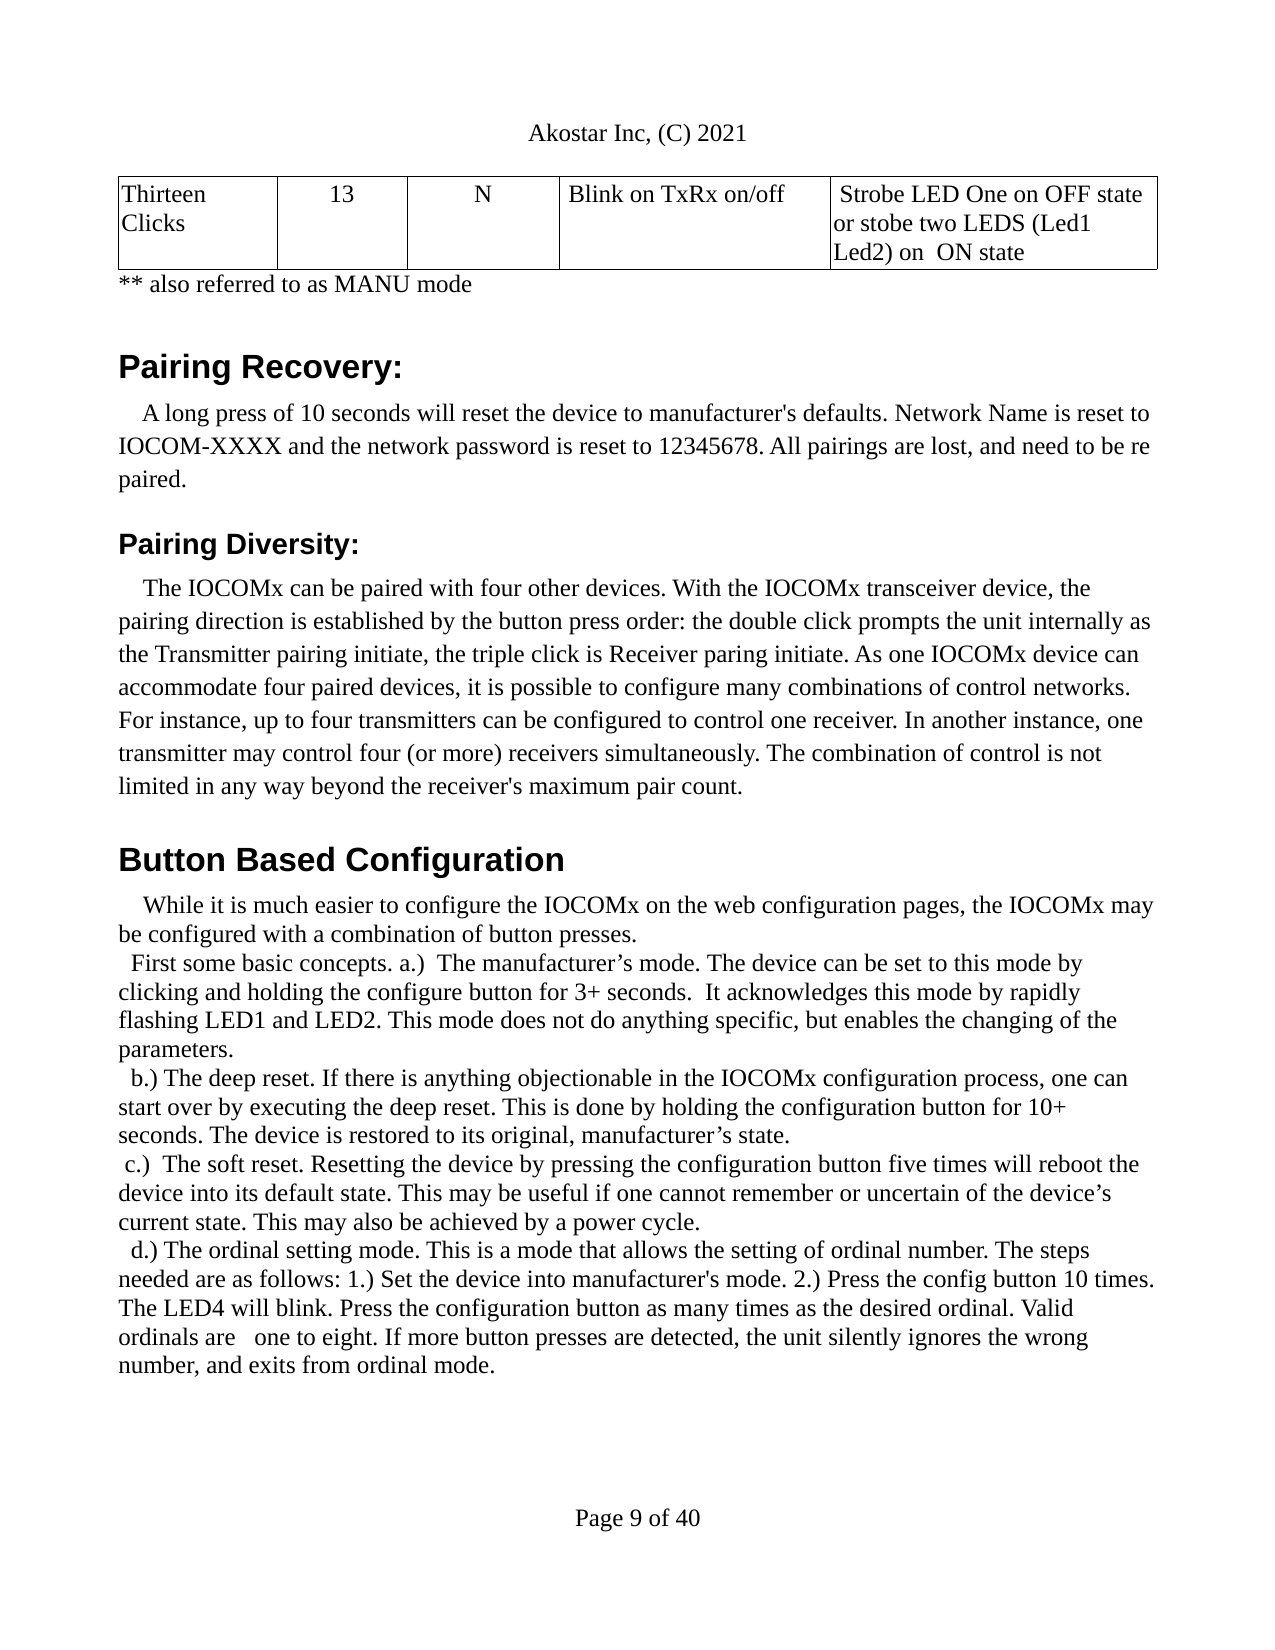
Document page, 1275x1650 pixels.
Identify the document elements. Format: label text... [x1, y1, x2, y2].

table_cell 13 [278, 177, 407, 269]
table_cell N [408, 177, 559, 269]
text First some basic concepts. a.) The manufacturer’s mode. The device can be set to this mode by clicking and holding the configure button for 3+ seconds. It acknowledges this mode by rapidly flashing LED1 and LED2. This mode does not do anything specific, but enables the changing of the parameters. [118, 948, 1157, 1063]
text While it is much easier to configure the IOCOMx on the web configuration pages, the IOCOMx may be configured with a combination of button presses. [118, 891, 1157, 948]
text d.) The ordinal setting mode. This is a mode that allows the setting of ordinal number. The steps needed are as follows: 1.) Set the device into manufacturer's mode. 2.) Press the config button 10 times. The LED4 will blink. Press the configuration button as many times as the desired ordinal. Valid ordinals are one to eight. If more button presses are detected, the unit silently ignores the wrong number, and exits from ordinal mode. [118, 1236, 1157, 1379]
table_cell Blink on TxRx on/off [560, 177, 830, 269]
table_cell Thirteen Clicks [119, 177, 277, 269]
text The IOCOMx can be paired with four other devices. With the IOCOMx transceiver device, the pairing direction is established by the button press order: the double click prompts the unit internally as the Transmitter pairing initiate, the triple click is Receiver paring initiate. As one IOCOMx device can accommodate four paired devices, it is possible to configure many combinations of control networks. For instance, up to four transmitters can be configured to control one receiver. In another instance, one transmitter may control four (or more) receivers simultaneously. The combination of control is not limited in any way beyond the receiver's maximum pair count. [118, 573, 1157, 800]
table_cell Strobe LED One on OFF state or stobe two LEDS (Led1 Led2) on ON state [831, 177, 1157, 269]
subtitle Pairing Diversity: [118, 527, 1157, 560]
text c.) The soft reset. Resetting the device by pressing the configuration button five times will reboot the device into its default state. This may be useful if one cannot remember or uncertain of the device’s current state. This may also be achieved by a power cycle. [118, 1149, 1157, 1236]
subtitle Button Based Configuration [118, 839, 1157, 878]
subtitle Pairing Recovery: [118, 347, 1157, 386]
text ** also referred to as MANU mode [118, 270, 1157, 298]
text b.) The deep reset. If there is anything objectionable in the IOCOMx configuration process, one can start over by executing the deep reset. This is done by holding the configuration button for 10+ seconds. The device is restored to its original, manufacturer’s state. [118, 1063, 1157, 1149]
text A long press of 10 seconds will reset the device to manufacturer's defaults. Network Name is reset to IOCOM-XXXX and the network password is reset to 12345678. All pairings are lost, and need to be re paired. [118, 398, 1157, 493]
